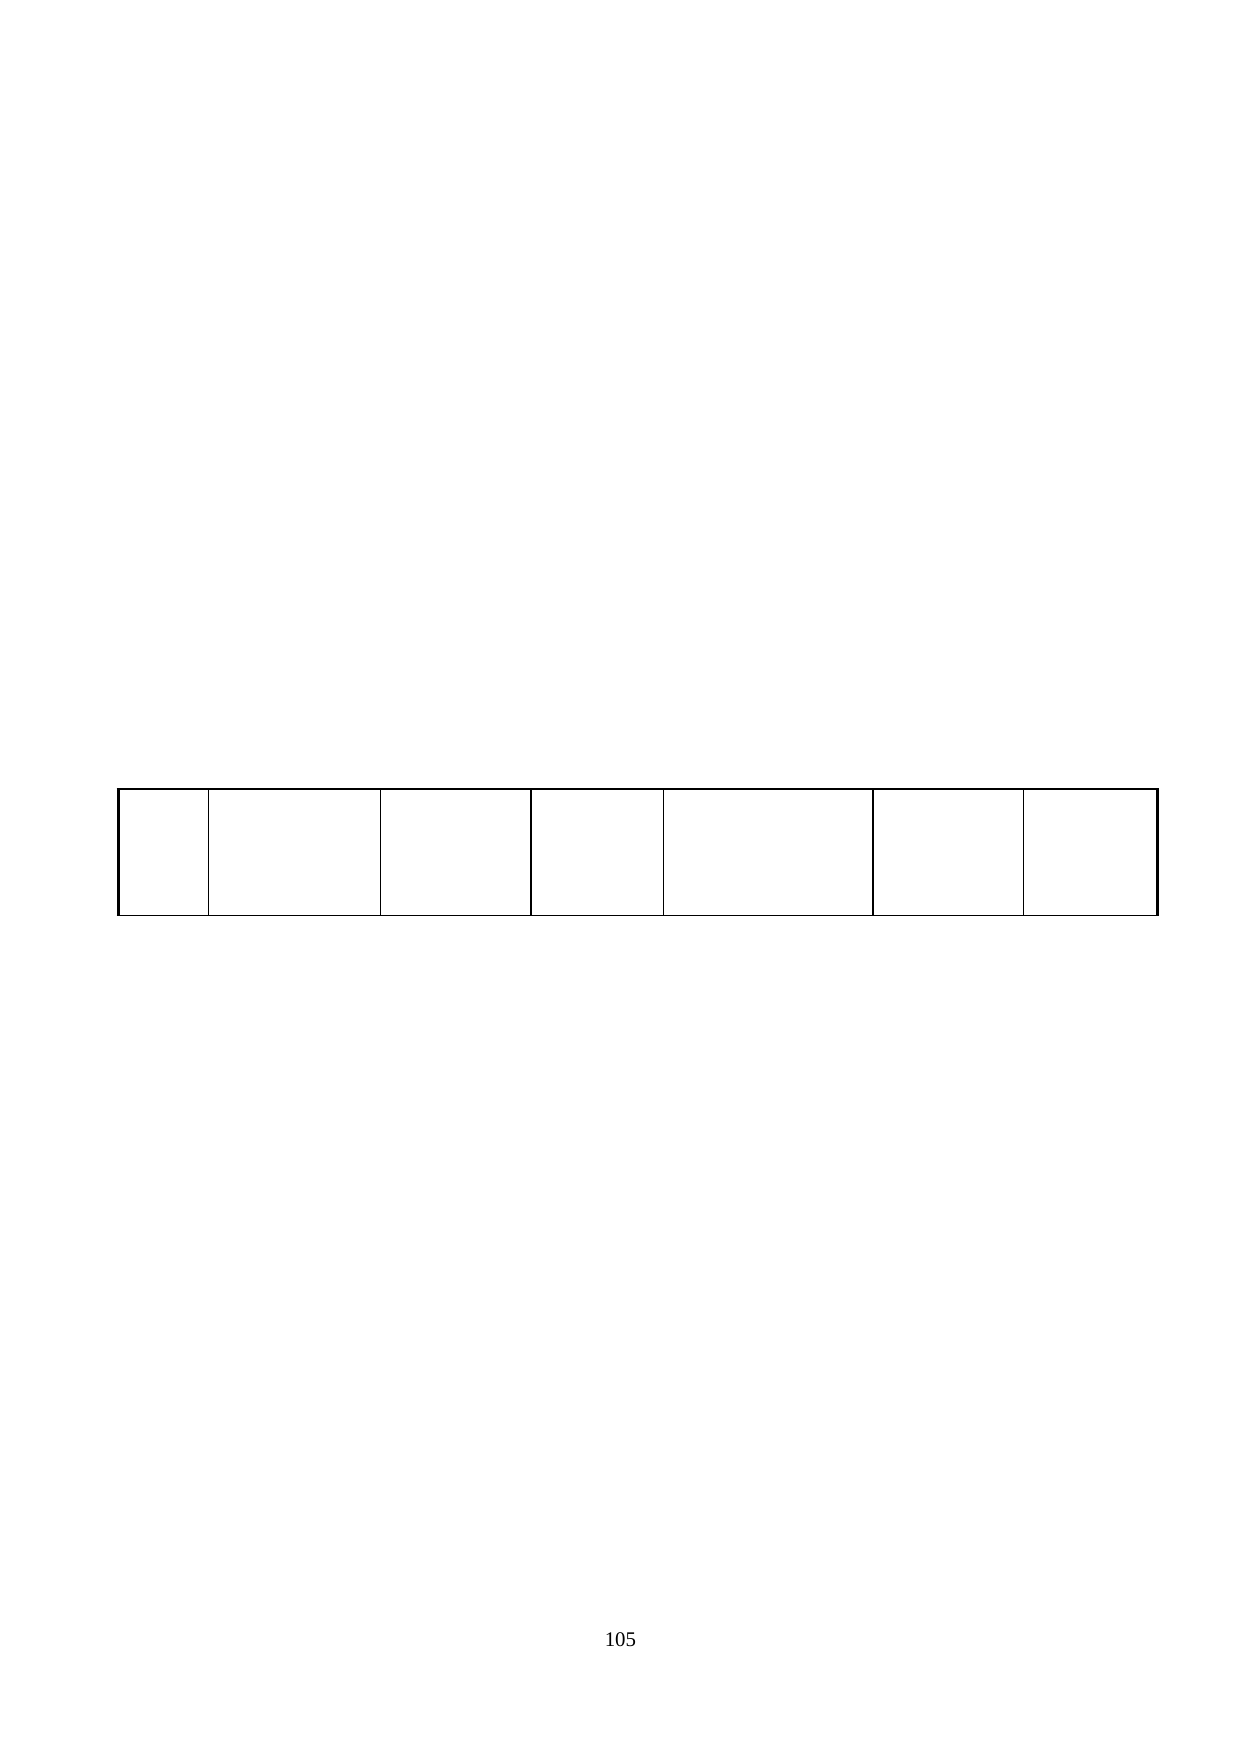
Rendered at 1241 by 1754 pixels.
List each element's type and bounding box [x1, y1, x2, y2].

table_cell [664, 790, 872, 915]
table_cell [532, 790, 663, 915]
table_cell [1024, 790, 1156, 915]
table_cell [381, 790, 530, 915]
table_cell [874, 790, 1023, 915]
table_cell [209, 790, 380, 915]
table_cell [120, 790, 208, 915]
